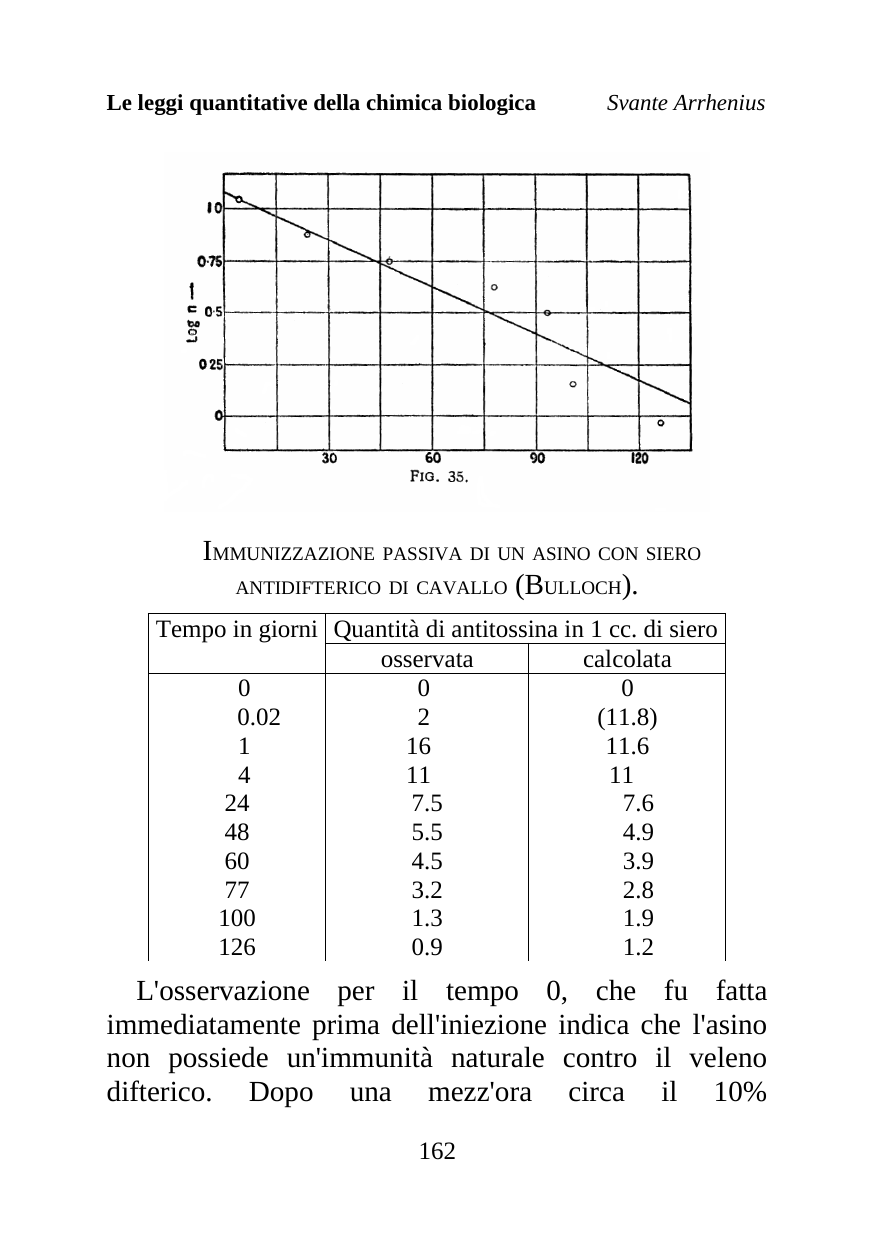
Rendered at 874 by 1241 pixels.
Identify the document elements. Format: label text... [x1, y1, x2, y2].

table_header Tempo in giorni [149, 614, 325, 672]
text L'osservazione per il tempo 0, che fu fatta immediatamente prima dell'iniezione indica che l'asino non possiede un'immunità naturale contro il veleno difterico. Dopo una mezz'ora circa il 10% [106, 973, 768, 1108]
table_cell (11.8) [529, 702, 725, 731]
table_cell 1.3 [326, 904, 528, 932]
table_cell calcolata [529, 644, 725, 672]
table_cell 4.5 [326, 846, 528, 875]
table_cell 126 [149, 932, 325, 961]
table_cell 1.9 [529, 904, 725, 932]
table_cell 4.9 [529, 817, 725, 846]
table_header Quantità di antitossina in 1 cc. di siero [326, 614, 725, 643]
table_cell 7.6 [529, 789, 725, 817]
table_cell 5.5 [326, 817, 528, 846]
table_cell 2 [326, 702, 528, 731]
table_cell 1 [149, 731, 325, 760]
table_cell 100 [149, 904, 325, 932]
table_cell 48 [149, 817, 325, 846]
text Immunizzazione passiva di un asino con siero antidifterico di cavallo (Bulloch). [106, 533, 768, 600]
picture [164, 152, 710, 512]
table_cell osservata [326, 644, 528, 672]
table_cell 7.5 [326, 789, 528, 817]
table_cell 11.6 [529, 731, 725, 760]
table_cell 16 [326, 731, 528, 760]
table_cell 0 [149, 674, 325, 702]
table_cell 11 [326, 760, 528, 788]
table_cell 60 [149, 846, 325, 875]
table_cell 0.02 [149, 702, 325, 731]
table_cell 2.8 [529, 875, 725, 903]
table_cell 4 [149, 760, 325, 788]
table_cell 11 [529, 760, 725, 788]
table_cell 0 [326, 674, 528, 702]
table_cell 77 [149, 875, 325, 903]
table_cell 1.2 [529, 932, 725, 961]
table_cell 3.2 [326, 875, 528, 903]
table_cell 0 [529, 674, 725, 702]
table_cell 3.9 [529, 846, 725, 875]
table_cell 24 [149, 789, 325, 817]
table_cell 0.9 [326, 932, 528, 961]
